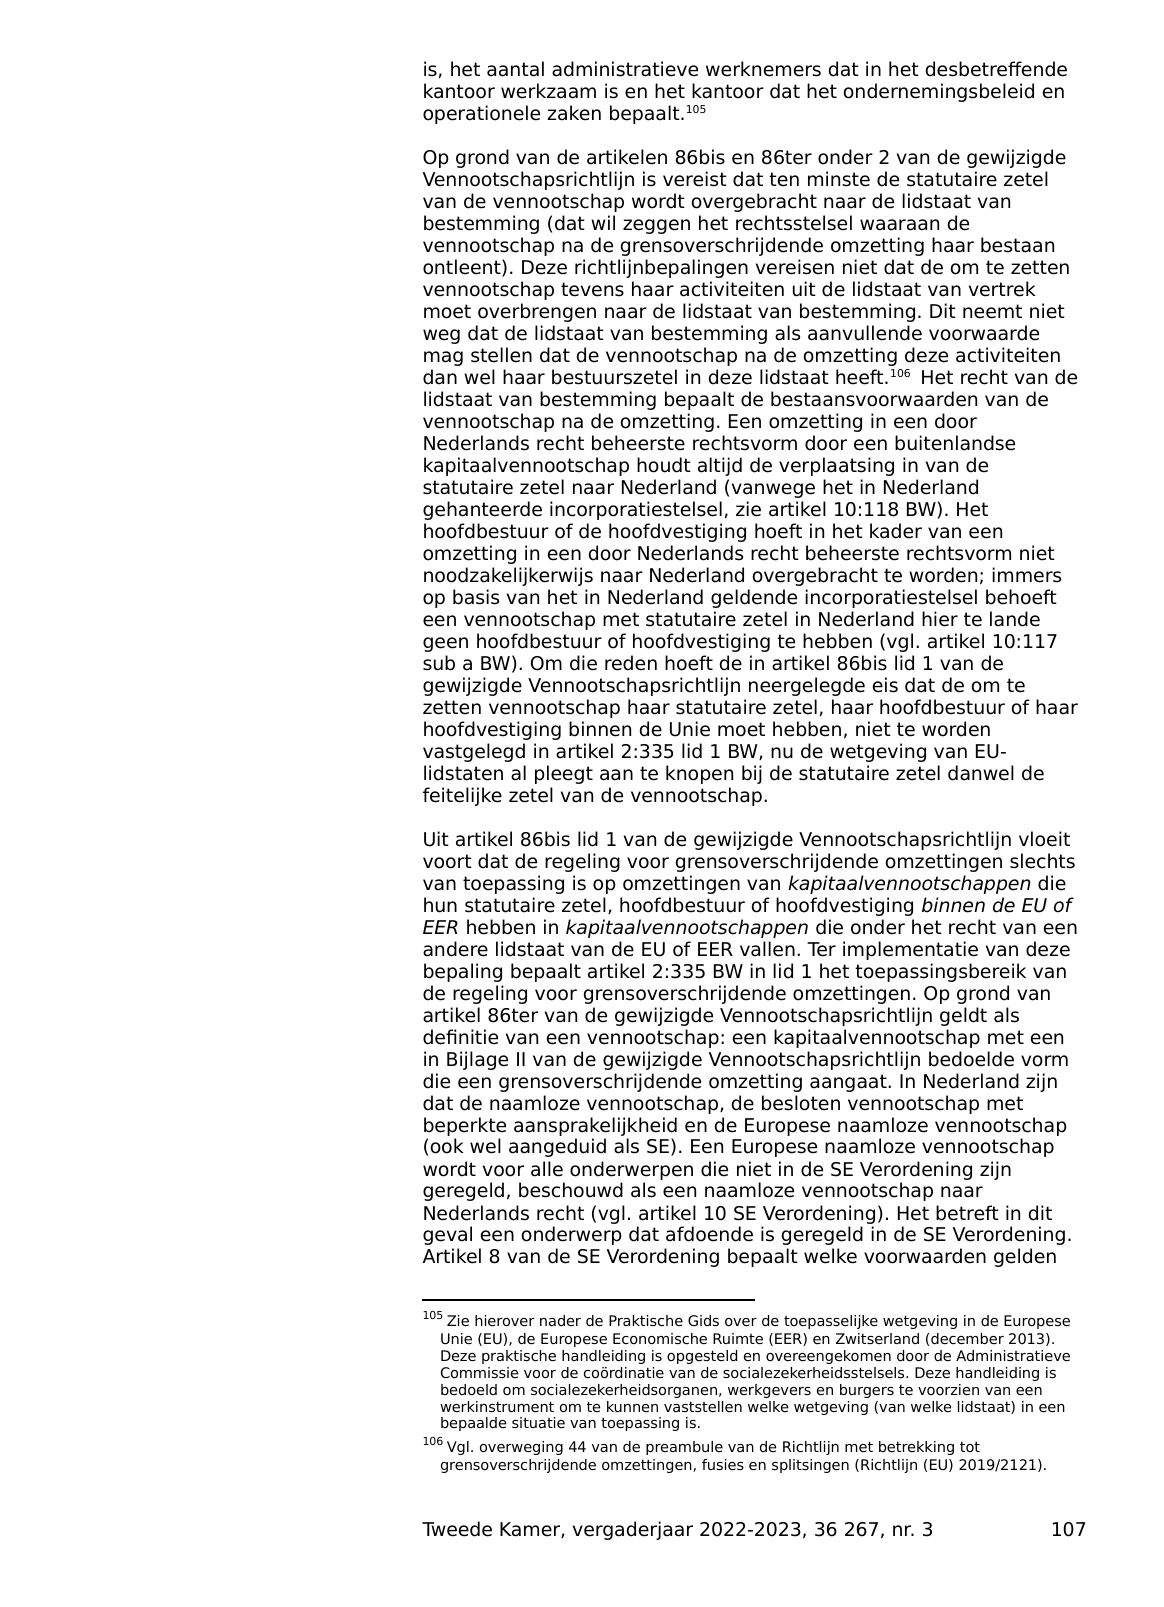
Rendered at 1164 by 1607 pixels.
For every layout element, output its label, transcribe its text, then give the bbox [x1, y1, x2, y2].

text Op grond van de artikelen 86bis en 86ter onder 2 van de gewijzigde Vennootschapsrichtlijn is vereist dat ten minste de statutaire zetel van de vennootschap wordt overgebracht naar de lidstaat van bestemming (dat wil zeggen het rechtsstelsel waaraan de vennootschap na de grensoverschrijdende omzetting haar bestaan ontleent). Deze richtlijnbepalingen vereisen niet dat de om te zetten vennootschap tevens haar activiteiten uit de lidstaat van vertrek moet overbrengen naar de lidstaat van bestemming. Dit neemt niet weg dat de lidstaat van bestemming als aanvullende voorwaarde mag stellen dat de vennootschap na de omzetting deze activiteiten dan wel haar bestuurszetel in deze lidstaat heeft. Het recht van de lidstaat van bestemming bepaalt de bestaansvoorwaarden van de vennootschap na de omzetting. Een omzetting in een door Nederlands recht beheerste rechtsvorm door een buitenlandse kapitaalvennootschap houdt altijd de verplaatsing in van de statutaire zetel naar Nederland (vanwege het in Nederland gehanteerde incorporatiestelsel, zie artikel 10:118 BW). Het hoofdbestuur of de hoofdvestiging hoeft in het kader van een omzetting in een door Nederlands recht beheerste rechtsvorm niet noodzakelijkerwijs naar Nederland overgebracht te worden; immers op basis van het in Nederland geldende incorporatiestelsel behoeft een vennootschap met statutaire zetel in Nederland hier te lande geen hoofdbestuur of hoofdvestiging te hebben (vgl. artikel 10:117 sub a BW). Om die reden hoeft de in artikel 86bis lid 1 van de gewijzigde Vennootschapsrichtlijn neergelegde eis dat de om te zetten vennootschap haar statutaire zetel, haar hoofdbestuur of haar hoofdvestiging binnen de Unie moet hebben, niet te worden vastgelegd in artikel 2:335 lid 1 BW, nu de wetgeving van EU-lidstaten al pleegt aan te knopen bij de statutaire zetel danwel de feitelijke zetel van de vennootschap. [422, 147, 1087, 807]
text Vgl. overweging 44 van de preambule van de Richtlijn met betrekking tot grensoverschrijdende omzettingen, fusies en splitsingen (Richtlijn (EU) 2019/2121). [422, 1435, 1087, 1474]
text Uit artikel 86bis lid 1 van de gewijzigde Vennootschapsrichtlijn vloeit voort dat de regeling voor grensoverschrijdende omzettingen slechts van toepassing is op omzettingen van kapitaalvennootschappen die hun statutaire zetel, hoofdbestuur of hoofdvestiging binnen de EU of EER hebben in kapitaalvennootschappen die onder het recht van een andere lidstaat van de EU of EER vallen. Ter implementatie van deze bepaling bepaalt artikel 2:335 BW in lid 1 het toepassingsbereik van de regeling voor grensoverschrijdende omzettingen. Op grond van artikel 86ter van de gewijzigde Vennootschapsrichtlijn geldt als definitie van een vennootschap: een kapitaalvennootschap met een in Bijlage II van de gewijzigde Vennootschapsrichtlijn bedoelde vorm die een grensoverschrijdende omzetting aangaat. In Nederland zijn dat de naamloze vennootschap, de besloten vennootschap met beperkte aansprakelijkheid en de Europese naamloze vennootschap (ook wel aangeduid als SE). Een Europese naamloze vennootschap wordt voor alle onderwerpen die niet in de SE Verordening zijn geregeld, beschouwd als een naamloze vennootschap naar Nederlands recht (vgl. artikel 10 SE Verordening). Het betreft in dit geval een onderwerp dat afdoende is geregeld in de SE Verordening. Artikel 8 van de SE Verordening bepaalt welke voorwaarden gelden [422, 829, 1087, 1268]
text Zie hierover nader de Praktische Gids over de toepasselijke wetgeving in de Europese Unie (EU), de Europese Economische Ruimte (EER) en Zwitserland (december 2013). Deze praktische handleiding is opgesteld en overeengekomen door de Administratieve Commissie voor de coördinatie van de socialezekerheidsstelsels. Deze handleiding is bedoeld om socialezekerheidsorganen, werkgevers en burgers te voorzien van een werkinstrument om te kunnen vaststellen welke wetgeving (van welke lidstaat) in een bepaalde situatie van toepassing is. [422, 1309, 1087, 1432]
text is, het aantal administratieve werknemers dat in het desbetreffende kantoor werkzaam is en het kantoor dat het ondernemingsbeleid en operationele zaken bepaalt. [422, 59, 1087, 125]
